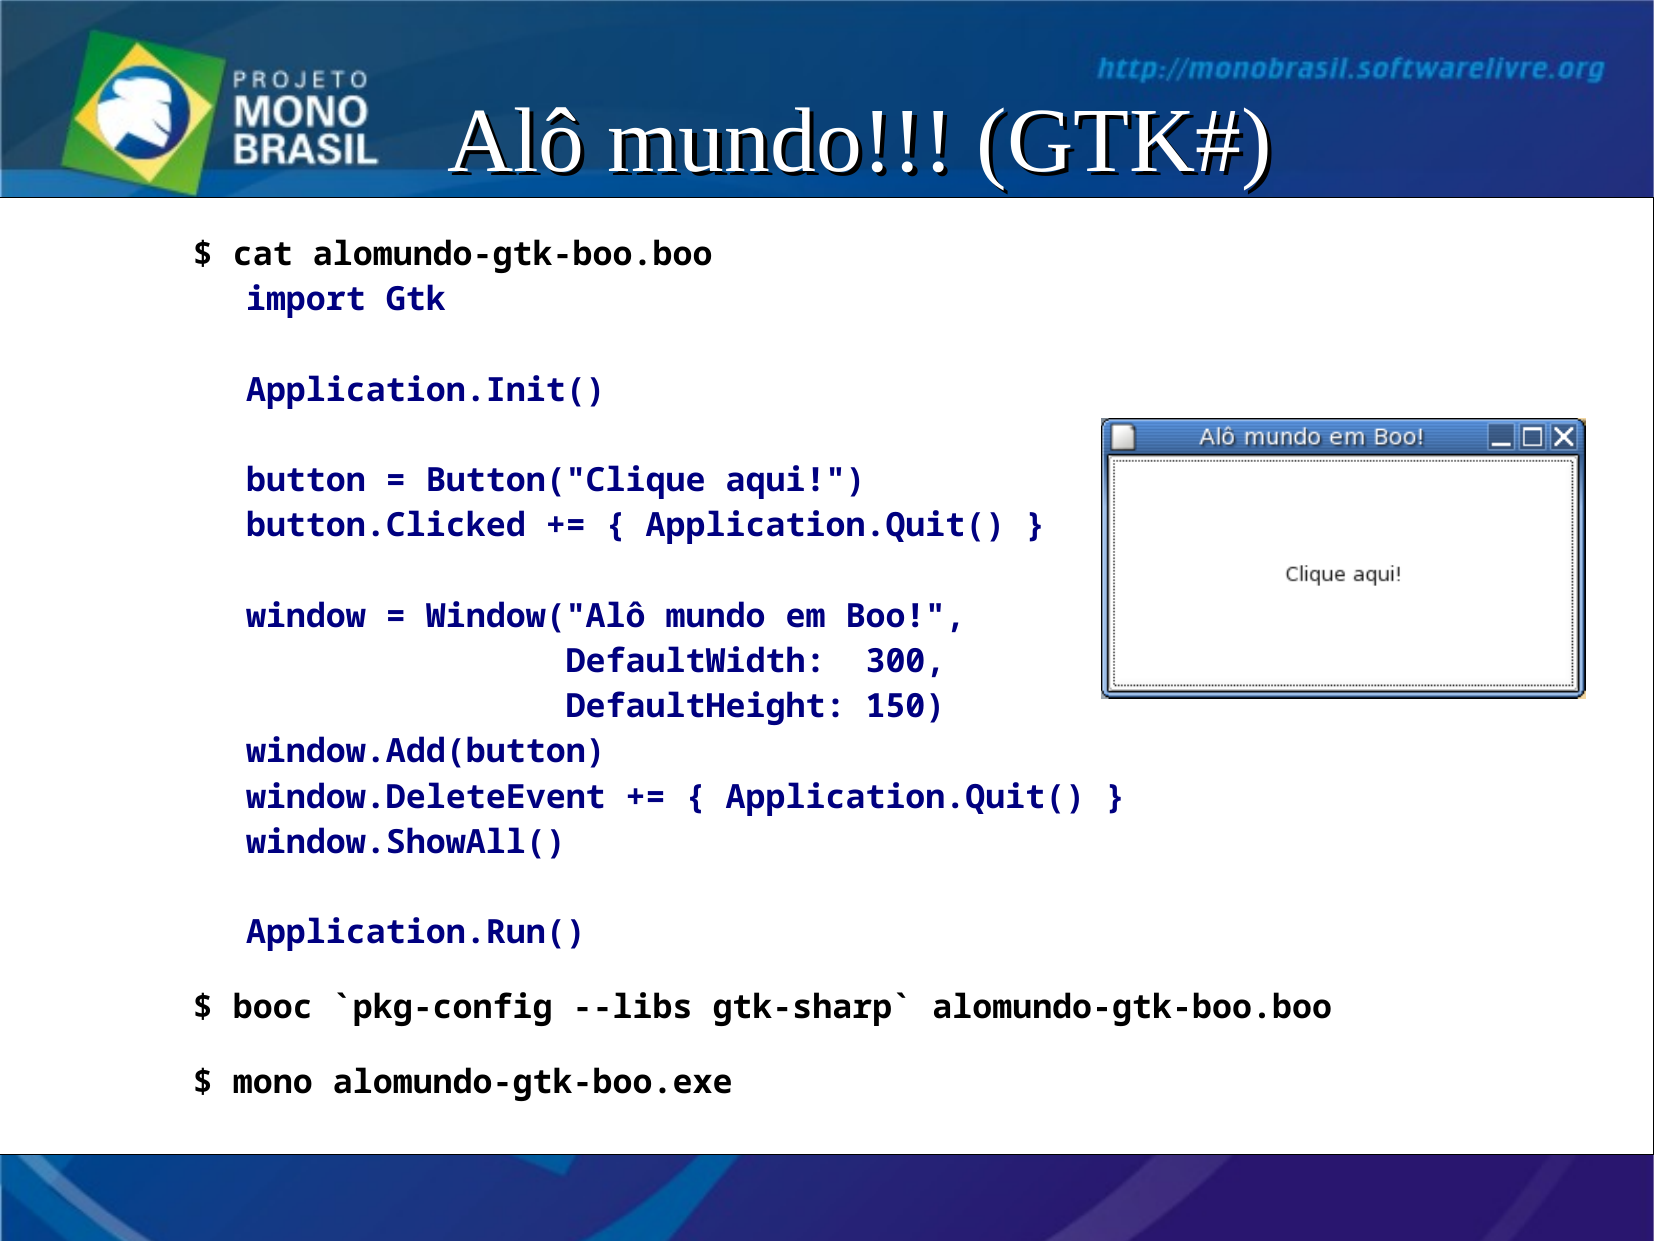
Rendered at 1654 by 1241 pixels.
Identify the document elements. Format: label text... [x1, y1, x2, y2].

picture [0, 1155, 1654, 1241]
picture [0, 0, 447, 197]
text_box [1058, 1004, 1066, 1014]
title Alô mundo!!! (GTK#) [447, 0, 1654, 292]
picture [1101, 418, 1586, 699]
text_box [1199, 1004, 1206, 1014]
text_box [239, 1004, 246, 1014]
text_box [1279, 1004, 1286, 1014]
text_box [659, 1004, 666, 1014]
text_box [0, 197, 1654, 1155]
list $ cat alomundo-gtk-boo.boo import Gtk Application.Init() button = Button("Clique aqui!") button.Clicked += { Application.Quit() } window = Window("Alô mundo em Boo!", DefaultWidth: 300, DefaultHeight: 150) window.Add(button) window.DeleteEvent += { Application.Quit() } window.ShowAll() Application.Run() $ booc `pkg-config --libs gtk-sharp` alomundo-gtk-boo.boo $ mono alomundo-gtk-boo.exe [104, 229, 1522, 994]
